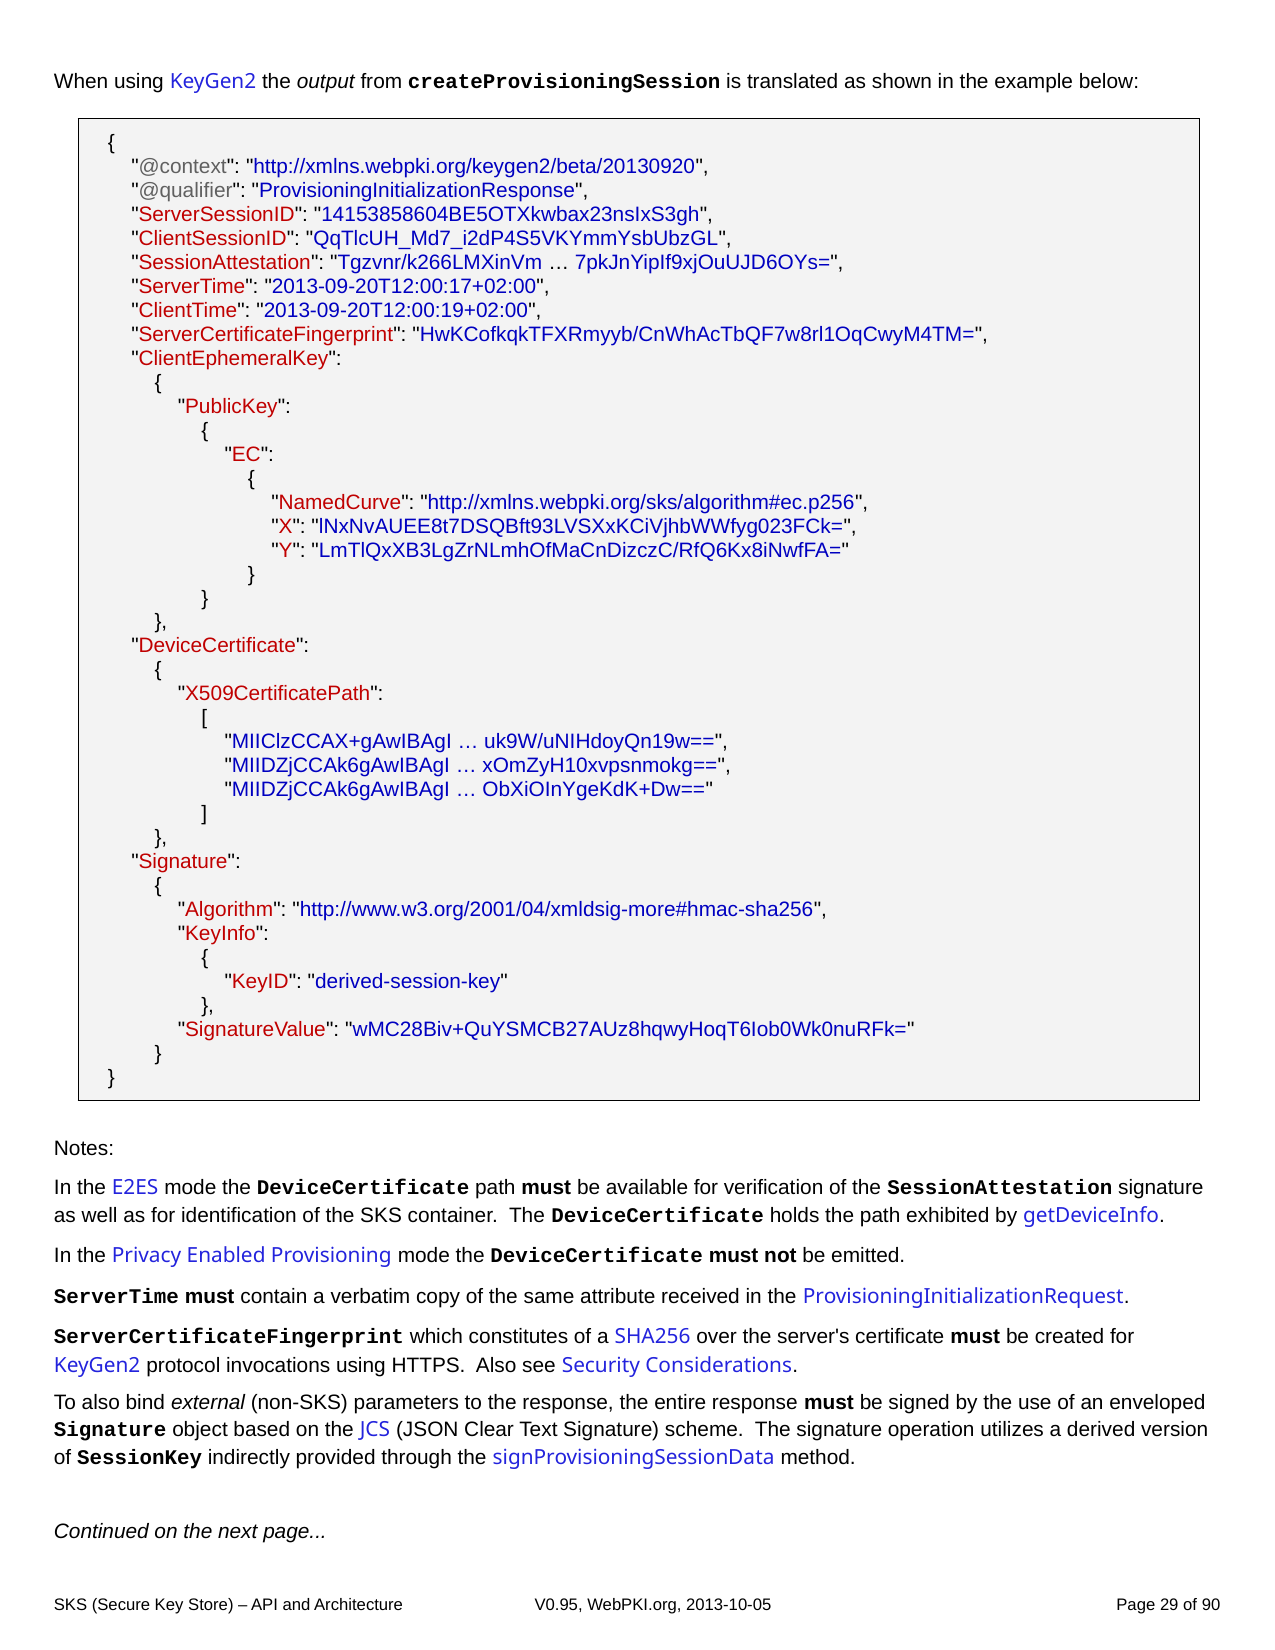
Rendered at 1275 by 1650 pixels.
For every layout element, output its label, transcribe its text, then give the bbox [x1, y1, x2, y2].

text ServerCertificateFingerprint which constitutes of a SHA256 over the server's certificate must be created for KeyGen2 protocol invocations using HTTPS. Also see Security Considerations. [54, 1321, 1221, 1378]
text Continued on the next page... [54, 1518, 1221, 1542]
text When using KeyGen2 the output from createProvisioningSession is translated as shown in the example below: [54, 66, 1221, 118]
text In the E2ES mode the DeviceCertificate path must be available for verification of the SessionAttestation signature as well as for identification of the SKS container. The DeviceCertificate holds the path exhibited by getDeviceInfo. [54, 1172, 1221, 1229]
table_header { "@context": "http://xmlns.webpki.org/keygen2/beta/20130920", "@qualifier": "ProvisioningInitializationResponse", "ServerSessionID": "14153858604BE5OTXkwbax23nsIxS3gh", "ClientSessionID": "QqTlcUH_Md7_i2dP4S5VKYmmYsbUbzGL", "SessionAttestation": "Tgzvnr/k266LMXinVm … 7pkJnYipIf9xjOuUJD6OYs=", "ServerTime": "2013-09-20T12:00:17+02:00", "ClientTime": "2013-09-20T12:00:19+02:00", "ServerCertificateFingerprint": "HwKCofkqkTFXRmyyb/CnWhAcTbQF7w8rl1OqCwyM4TM=", "ClientEphemeralKey": { "PublicKey": { "EC": { "NamedCurve": "http://xmlns.webpki.org/sks/algorithm#ec.p256", "X": "lNxNvAUEE8t7DSQBft93LVSXxKCiVjhbWWfyg023FCk=", "Y": "LmTlQxXB3LgZrNLmhOfMaCnDizczC/RfQ6Kx8iNwfFA=" } } }, "DeviceCertificate": { "X509CertificatePath": [ "MIIClzCCAX+gAwIBAgI … uk9W/uNIHdoyQn19w==", "MIIDZjCCAk6gAwIBAgI … xOmZyH10xvpsnmokg==", "MIIDZjCCAk6gAwIBAgI … ObXiOInYgeKdK+Dw==" ] }, "Signature": { "Algorithm": "http://www.w3.org/2001/04/xmldsig-more#hmac-sha256", "KeyInfo": { "KeyID": "derived-session-key" }, "SignatureValue": "wMC28Biv+QuYSMCB27AUz8hqwyHoqT6Iob0Wk0nuRFk=" } } [79, 119, 1199, 1100]
text ServerTime must contain a verbatim copy of the same attribute received in the ProvisioningInitializationRequest. [54, 1281, 1221, 1309]
text In the Privacy Enabled Provisioning mode the DeviceCertificate must not be emitted. [54, 1241, 1221, 1269]
text Notes: [54, 1136, 1221, 1160]
text To also bind external (non-SKS) parameters to the response, the entire response must be signed by the use of an enveloped Signature object based on the JCS (JSON Clear Text Signature) scheme. The signature operation utilizes a derived version of SessionKey indirectly provided through the signProvisioningSessionData method. [54, 1390, 1221, 1471]
